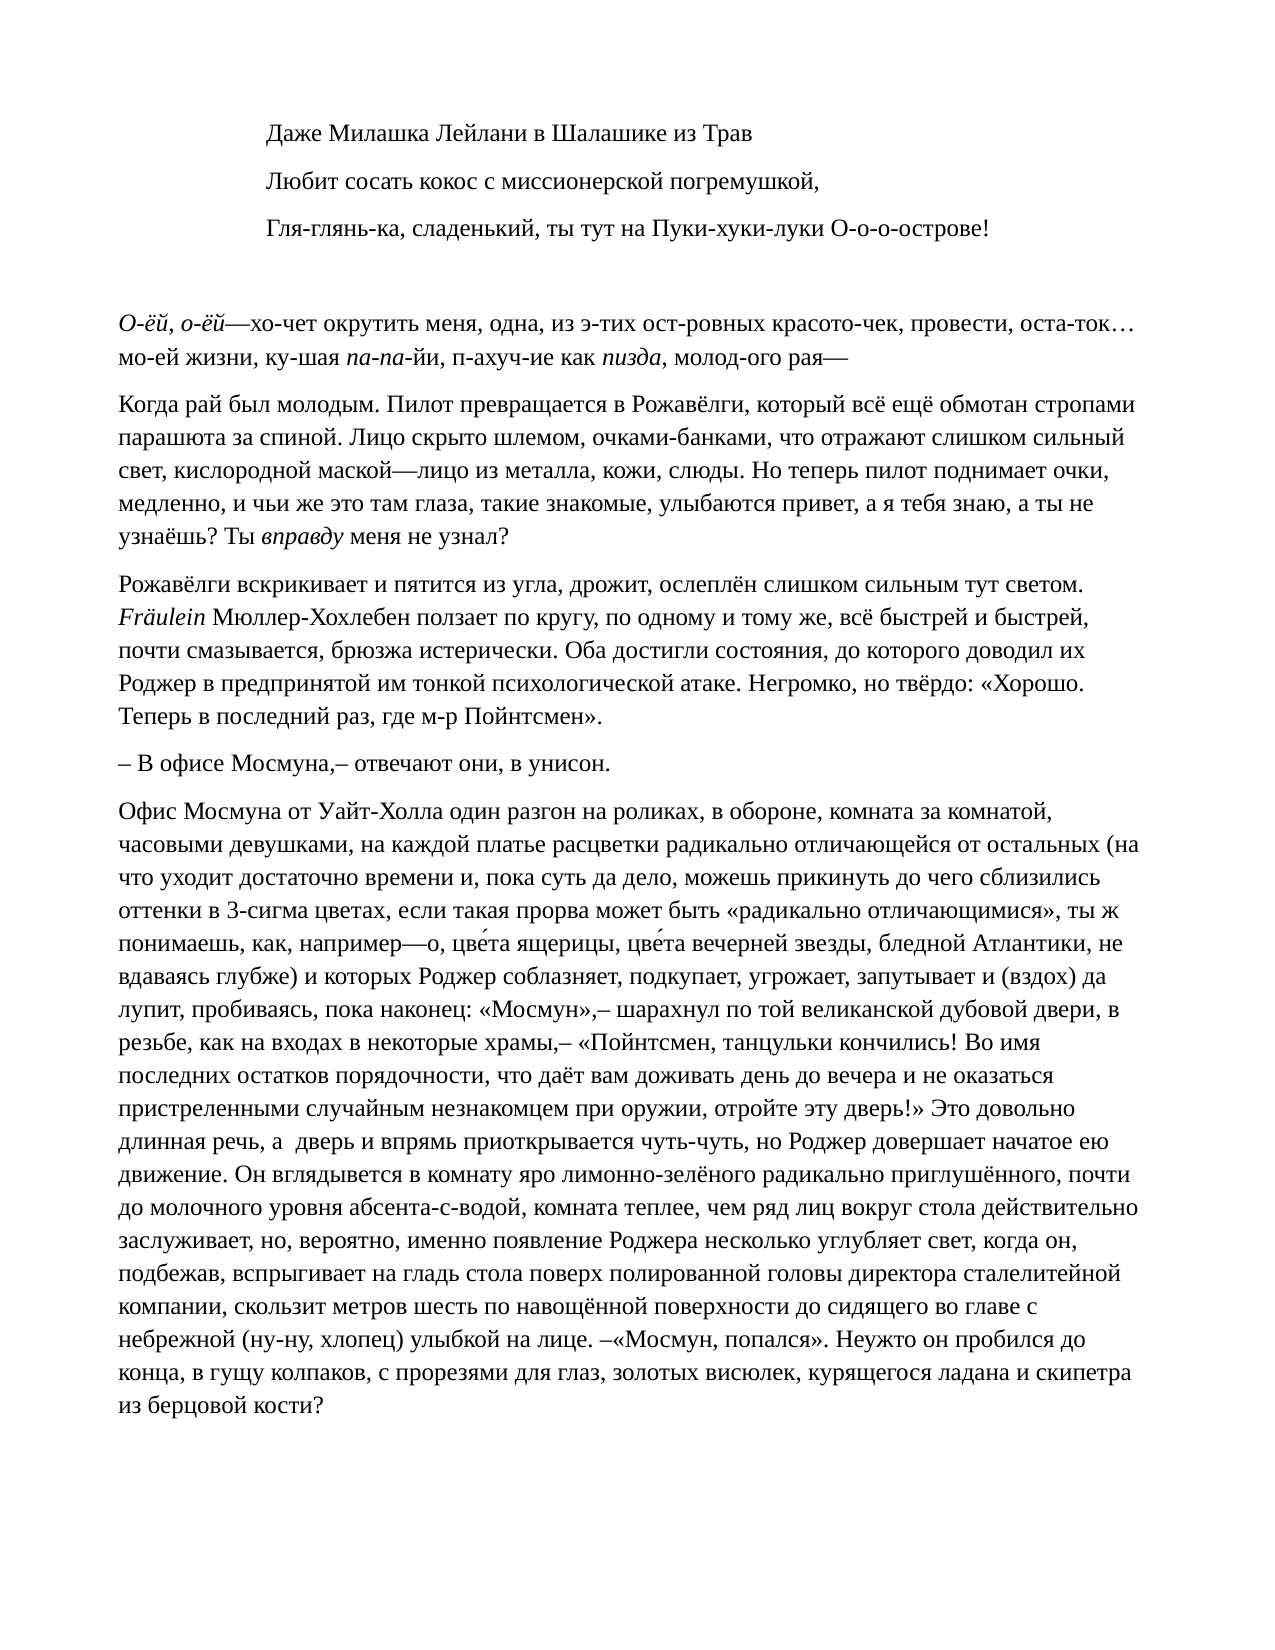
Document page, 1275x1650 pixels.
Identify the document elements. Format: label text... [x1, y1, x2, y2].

text – В офисе Мосмуна,– отвечают они, в унисон. [118, 748, 1157, 777]
text Когда рай был молодым. Пилот превращается в Рожавёлги, который всё ещё обмотан стропами парашюта за спиной. Лицо скрыто шлемом, очками-банками, что отражают слишком сильный свет, кислородной маской—лицо из металла, кожи, слюды. Но теперь пилот поднимает очки, медленно, и чьи же это там глаза, такие знакомые, улыбаются привет, а я тебя знаю, а ты не узнаёшь? Ты вправду меня не узнал? [118, 389, 1157, 550]
text Офис Мосмуна от Уайт-Холла один разгон на роликах, в обороне, комната за комнатой, часовыми девушками, на каждой платье расцветки радикально отличающейся от остальных (на что уходит достаточно времени и, пока суть да дело, можешь прикинуть до чего сблизились оттенки в 3-сигма цветах, если такая прорва может быть «радикально отличающимися», ты ж понимаешь, как, например—о, цве́та ящерицы, цве́та вечерней звезды, бледной Атлантики, не вдаваясь глубже) и которых Роджер соблазняет, подкупает, угрожает, запутывает и (вздох) да лупит, пробиваясь, пока наконец: «Мосмун»,– шарахнул по той великанской дубовой двери, в резьбе, как на входах в некоторые храмы,– «Пойнтсмен, танцульки кончились! Во имя последних остатков порядочности, что даёт вам доживать день до вечера и не оказаться пристреленными случайным незнакомцем при оружии, отройте эту дверь!» Это довольно длинная речь, а дверь и впрямь приоткрывается чуть-чуть, но Роджер довершает начатое ею движение. Он вглядывется в комнату яро лимонно-зелёного радикально приглушённого, почти до молочного уровня абсента-с-водой, комната теплее, чем ряд лиц вокруг стола действительно заслуживает, но, вероятно, именно появление Роджера несколько углубляет свет, когда он, подбежав, вспрыгивает на гладь стола поверх полированной головы директора сталелитейной компании, скользит метров шесть по навощённой поверхности до сидящего во главе с небрежной (ну-ну, хлопец) улыбкой на лице. –«Мосмун, попался». Неужто он пробился до конца, в гущу колпаков, с прорезями для глаз, золотых висюлек, курящегося ладана и скипетра из берцовой кости? [118, 796, 1157, 1419]
text Даже Милашка Лейлани в Шалашике из Трав [266, 118, 1157, 147]
text Рожавёлги вскрикивает и пятится из угла, дрожит, ослеплён слишком сильным тут светом. Fräulein Мюллер-Хохлебен ползает по кругу, по одному и тому же, всё быстрей и быстрей, почти смазывается, брюзжа истерически. Оба достигли состояния, до которого доводил их Роджер в предпринятой им тонкой психологической атаке. Негромко, но твёрдо: «Хорошо. Теперь в последний раз, где м-р Пойнтсмен». [118, 569, 1157, 730]
text Гля-глянь-ка, сладенький, ты тут на Пуки-хуки-луки О-о-о-острове! [266, 213, 1157, 242]
text О-ёй, о-ёй—хо-чет окрутить меня, одна, из э-тих ост-ровных красото-чек, провести, оста-ток… мо-ей жизни, ку-шая па-па-йи, п-ахуч-ие как пизда, молод-ого рая— [118, 308, 1157, 370]
text Любит сосать кокос с миссионерской погремушкой, [266, 166, 1157, 194]
